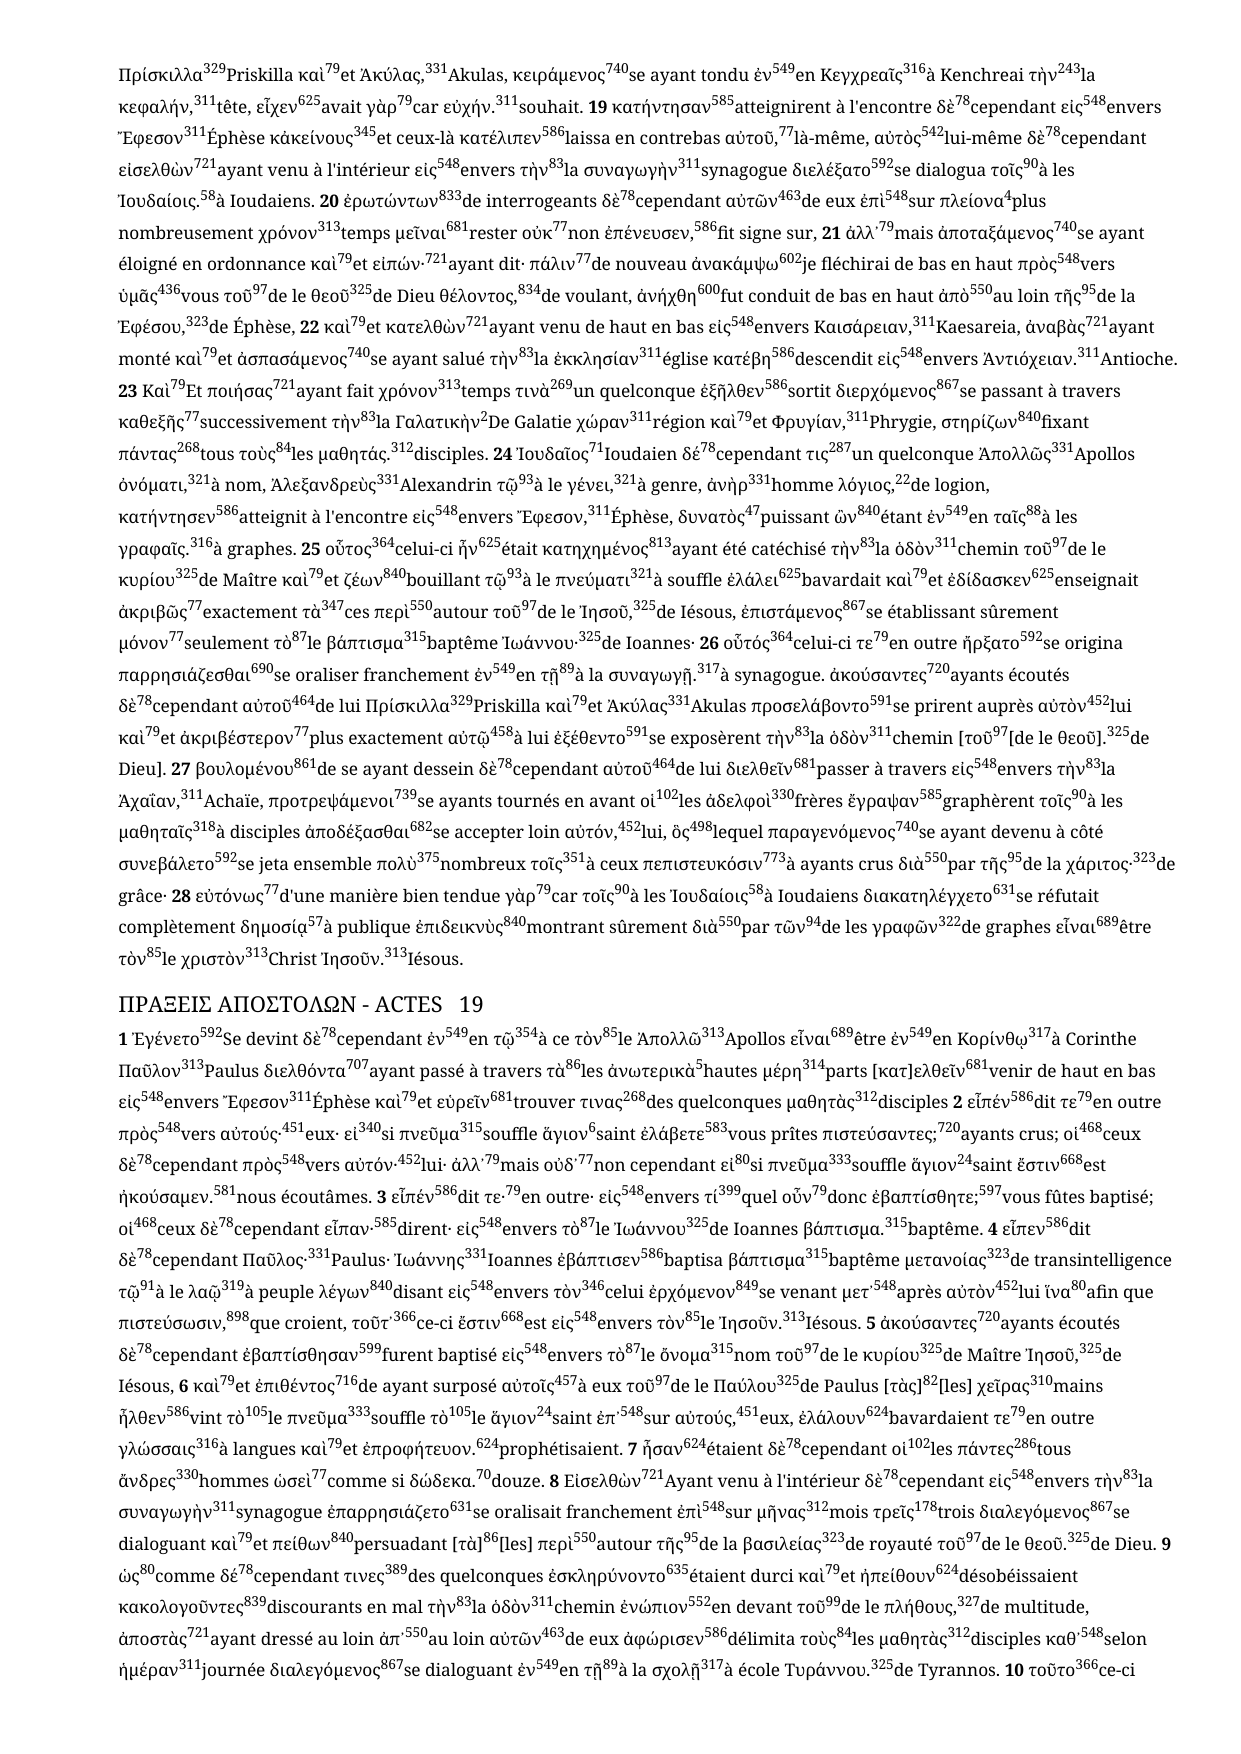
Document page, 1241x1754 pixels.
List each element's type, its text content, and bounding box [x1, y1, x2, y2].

text ΠΡΑΞΕΙΣ ΑΠΟΣΤΟΛΩΝ - ACTES 19 [118, 989, 1181, 1019]
text 1 Μετὰ548Après ταῦτα347ces-ci χωρισθεὶς760ayant été séparé ἐκ550hors τῶν94de les Ἀθηνῶν322de Athènes ἦλθεν586vint εἰς548envers Κόρινθον.311Corinthe. 2 καὶ79et εὑρών721ayant trouvé τινα269un quelconque Ἰουδαῖον53Ioudaien ὀνόματι321à nom Ἀκύλαν,313Akulas, Ποντικὸν32Pontique τῷ93à le γένει321à genre προσφάτως77récemment ἐληλυθότα770ayant venu ἀπὸ550au loin τῆς95de la Ἰταλίας323de Italie καὶ79et Πρίσκιλλαν311Priskilla γυναῖκα311femme αὐτοῦ,464de lui, διὰ548par le fait de τὸ348ce διατεταχέναι686avoir ordonné au-travers Κλαύδιον313Claudius χωρίζεσθαι692être séparé πάντας268tous τοὺς84les Ἰουδαίους52Ioudaiens ἀπὸ550au loin τῆς95de la Ῥώμης,323de Rome, προσῆλθεν586vint vers αὐτοῖς457à eux 3 καὶ79et διὰ548par le fait de τὸ87le ὁμότεχνον34même technicité εἶναι689être ἔμενεν625restait παρ᾽549à côté αὐτοῖς,457à eux, καὶ79et ἠργάζοντο·630se mettaient au travail· ἦσαν624étaient γὰρ79car σκηνοποιοὶ330faiseurs de tentes τῇ89à la τέχνῃ.317à technicité. 4 Διελέγετο631Se dialoguait δὲ78cependant ἐν549en τῇ89à la συναγωγῇ317à synagogue κατὰ548selon πᾶν271tout σάββατον315sabbat ἔπειθέν625persuadait τε79en outre Ἰουδαίους52Ioudaiens καὶ79et Ἕλληνας.312Hellèns. 5 Ὡς80Comme δὲ78cependant κατῆλθον585vinrent de haut en bas ἀπὸ550au loin τῆς95de la Μακεδονίας323de Macédoine ὅ103le τε79en outre Σιλᾶς331Silas καὶ79et ὁ103le Τιμόθεος,331Timotheos, συνείχετο636était tenu ensemble τῷ91à le λόγῳ319à discours ὁ103le Παῦλος331Paulus διαμαρτυρόμενος867se passant témoignage τοῖς90à les Ἰουδαίοις58à Ioudaiens εἶναι689être τὸν85le χριστὸν313Christ Ἰησοῦν.313Iésous. 6 ἀντιτασσομένων860de se ordonnançants contre δὲ78cependant αὐτῶν463de eux καὶ79et βλασφημούντων833de blasphémants ἐκτιναξάμενος740se ayant secoué dehors τὰ246les ἱμάτια314himations εἶπεν586dit πρὸς548vers αὐτούς·451eux· τὸ105le αἷμα333sang ὑμῶν441de vous ἐπὶ548sur τὴν83la κεφαλὴν311tête ὑμῶν·441de vous· καθαρὸς47pur ἐγὼ431moi ἀπὸ550au loin τοῦ358de celui νῦν77maintenant εἰς548envers τὰ86les ἔθνη314ethnies πορεύσομαι.608je m'irai. 7 καὶ79et μεταβὰς721ayant dépassé ἐκεῖθεν77de là εἰσῆλθεν586vint à l'intérieur εἰς548envers οἰκίαν311maison d'habitation τινὸς384de un quelconque ὀνόματι321à nom Τιτίου325de Titius Ἰούστου325de Ioustos σεβομένου861de se vénérant τὸν85le θεόν,313Dieu, οὗ492de lequel ἡ101la οἰκία329maison d'habitation ἦν625était συνομοροῦσα838étante limitrophe avec τῇ89à la συναγωγῇ.317à synagogue. 8 Κρίσπος331Krispos δὲ78cependant ὁ103le ἀρχισυνάγωγος331chef de synagogue ἐπίστευσεν586crut τῷ91à le κυρίῳ319à Maître σὺν549avec ὅλῳ275à tout entier τῷ91à le οἴκῳ319à maison αὐτοῦ,464de lui, καὶ79et πολλοὶ389nombreux τῶν96de les Κορινθίων324de Corinthiens ἀκούοντες839écoutants ἐπίστευον624croyaient καὶ79et ἐβαπτίζοντο.635étaient baptisé. 9 Εἶπεν586Dit δὲ78cependant ὁ103le κύριος331Maître ἐν549en νυκτὶ317à nuit δι᾽550par ὁράματος327de vision τῷ91à le Παύλῳ·319à Paulus· μὴ79ne pas φοβοῦ,574te effraie, ἀλλὰ79mais λάλει570bavarde καὶ79et μὴ77ne pas σιωπήσῃς,897que tu silences, 10 διότι80parce que ἐγώ431moi εἰμι664je suis μετὰ550avec σοῦ442de toi καὶ79et οὐδεὶς390aucun ἐπιθήσεταί612se surposera σοι439à toi τοῦ360de ce κακῶσαί681faire du mal σε,437toi, διότι80parce que λαός331peuple ἐστίν668est μοι420à moi πολὺς390nombreux ἐν549en τῇ89à la πόλει317à cité ταύτῃ.142à celle-ci. 11 Ἐκάθισεν586Assit δὲ78cependant ἐνιαυτὸν313année καὶ79et μῆνας312mois ἓξ178six διδάσκων840enseignant ἐν549en αὐτοῖς457à eux τὸν85le λόγον313discours τοῦ97de le θεοῦ.325de Dieu. 12 Γαλλίωνος325de Gallion δὲ78cependant ἀνθυπάτου325de proconsul ὄντος834de étant τῆς95de la Ἀχαΐας323de Achaïe κατεπέστησαν585présentèrent contre ὁμοθυμαδὸν77en même fureur οἱ102les Ἰουδαῖοι70Ioudaiens τῷ91à le Παύλῳ319à Paulus καὶ79et ἤγαγον585conduisirent αὐτὸν452lui ἐπὶ548sur τὸ87le βῆμα315estrade 13 λέγοντες839disants ὅτι80en ce que παρὰ548à côté τὸν85le νόμον313loi ἀναπείθει668persuade de bas en haut οὗτος364celui-ci τοὺς84les ἀνθρώπους312êtres humains σέβεσθαι690se vénérer τὸν85le θεόν.313Dieu. 14 μέλλοντος834de imminant δὲ78cependant τοῦ97de le Παύλου325de Paulus ἀνοίγειν689ouvrir τὸ247le στόμα315bouche εἶπεν586dit ὁ103le Γαλλίων331Gallion πρὸς548vers τοὺς84les Ἰουδαίους·52Ioudaiens· εἰ80si μὲν79certes ἦν625était ἀδίκημά333délit τι289un quelconque ἢ79ou ῥᾳδιούργημα333acte de travail facile πονηρόν,24méchant, ὦ304O Ἰουδαῖοι,75Ioudaiens, κατὰ548selon λόγον313discours ἂν340le cas échéant ἀνεσχόμην588je m'assumai ὑμῶν,441de vous, 15 εἰ80si δὲ78cependant ζητήματά332sujets de recherches ἐστιν668est περὶ550autour λόγου325de discours καὶ79et ὀνομάτων326de noms καὶ79et νόμου325de loi τοῦ492de celui καθ᾽548selon ὑμᾶς,436vous, ὄψεσθε609vous vous verrez αὐτοί·523vous-mêmes· κριτὴς331juge ἐγὼ431moi τούτων359de ces-ci οὐ77non βούλομαι670je m'ai dessein εἶναι.689être. 16 καὶ79et ἀπήλασεν586propulsa loin αὐτοὺς451eux ἀπὸ550au loin τοῦ99de le βήματος.327de estrade. 17 ἐπιλαβόμενοι739se ayants emparés δὲ78cependant πάντες389tous Σωσθένην313Sosthène τὸν85le ἀρχισυνάγωγον313chef de synagogue ἔτυπτον624tapaient ἔμπροσθεν552en devers τοῦ99de le βήματος·327de estrade· καὶ79et οὐδὲν392aucun τούτων359de ces-ci τῷ91à le Γαλλίωνι319à Gallion ἔμελεν.625souciait. 18 Ὁ103Le δὲ78cependant Παῦλος331Paulus ἔτι77encore προσμείνας721ayant resté auprès ἡμέρας310journées ἱκανὰς1assez-importantes τοῖς90à les ἀδελφοῖς318à frères ἀποταξάμενος740se ayant éloigné en ordonnance ἐξέπλει625naviguait dehors εἰς548envers τὴν83la Συρίαν,311Syrie, καὶ79et σὺν549avec αὐτῷ458à lui Πρίσκιλλα329Priskilla καὶ79et Ἀκύλας,331Akulas, κειράμενος740se ayant tondu ἐν549en Κεγχρεαῖς316à Kenchreai τὴν243la κεφαλήν,311tête, εἶχεν625avait γὰρ79car εὐχήν.311souhait. 19 κατήντησαν585atteignirent à l'encontre δὲ78cependant εἰς548envers Ἔφεσον311Éphèse κἀκείνους345et ceux-là κατέλιπεν586laissa en contrebas αὐτοῦ,77là-même, αὐτὸς542lui-même δὲ78cependant εἰσελθὼν721ayant venu à l'intérieur εἰς548envers τὴν83la συναγωγὴν311synagogue διελέξατο592se dialogua τοῖς90à les Ἰουδαίοις.58à Ioudaiens. 20 ἐρωτώντων833de interrogeants δὲ78cependant αὐτῶν463de eux ἐπὶ548sur πλείονα4plus nombreusement χρόνον313temps μεῖναι681rester οὐκ77non ἐπένευσεν,586fit signe sur, 21 ἀλλ᾽79mais ἀποταξάμενος740se ayant éloigné en ordonnance καὶ79et εἰπών·721ayant dit· πάλιν77de nouveau ἀνακάμψω602je fléchirai de bas en haut πρὸς548vers ὑμᾶς436vous τοῦ97de le θεοῦ325de Dieu θέλοντος,834de voulant, ἀνήχθη600fut conduit de bas en haut ἀπὸ550au loin τῆς95de la Ἐφέσου,323de Éphèse, 22 καὶ79et κατελθὼν721ayant venu de haut en bas εἰς548envers Καισάρειαν,311Kaesareia, ἀναβὰς721ayant monté καὶ79et ἀσπασάμενος740se ayant salué τὴν83la ἐκκλησίαν311église κατέβη586descendit εἰς548envers Ἀντιόχειαν.311Antioche. 23 Καὶ79Et ποιήσας721ayant fait χρόνον313temps τινὰ269un quelconque ἐξῆλθεν586sortit διερχόμενος867se passant à travers καθεξῆς77successivement τὴν83la Γαλατικὴν2De Galatie χώραν311région καὶ79et Φρυγίαν,311Phrygie, στηρίζων840fixant πάντας268tous τοὺς84les μαθητάς.312disciples. 24 Ἰουδαῖος71Ioudaien δέ78cependant τις287un quelconque Ἀπολλῶς331Apollos ὀνόματι,321à nom, Ἀλεξανδρεὺς331Alexandrin τῷ93à le γένει,321à genre, ἀνὴρ331homme λόγιος,22de logion, κατήντησεν586atteignit à l'encontre εἰς548envers Ἔφεσον,311Éphèse, δυνατὸς47puissant ὢν840étant ἐν549en ταῖς88à les γραφαῖς.316à graphes. 25 οὗτος364celui-ci ἦν625était κατηχημένος813ayant été catéchisé τὴν83la ὁδὸν311chemin τοῦ97de le κυρίου325de Maître καὶ79et ζέων840bouillant τῷ93à le πνεύματι321à souffle ἐλάλει625bavardait καὶ79et ἐδίδασκεν625enseignait ἀκριβῶς77exactement τὰ347ces περὶ550autour τοῦ97de le Ἰησοῦ,325de Iésous, ἐπιστάμενος867se établissant sûrement μόνον77seulement τὸ87le βάπτισμα315baptême Ἰωάννου·325de Ioannes· 26 οὗτός364celui-ci τε79en outre ἤρξατο592se origina παρρησιάζεσθαι690se oraliser franchement ἐν549en τῇ89à la συναγωγῇ.317à synagogue. ἀκούσαντες720ayants écoutés δὲ78cependant αὐτοῦ464de lui Πρίσκιλλα329Priskilla καὶ79et Ἀκύλας331Akulas προσελάβοντο591se prirent auprès αὐτὸν452lui καὶ79et ἀκριβέστερον77plus exactement αὐτῷ458à lui ἐξέθεντο591se exposèrent τὴν83la ὁδὸν311chemin [τοῦ97[de le θεοῦ].325de Dieu]. 27 βουλομένου861de se ayant dessein δὲ78cependant αὐτοῦ464de lui διελθεῖν681passer à travers εἰς548envers τὴν83la Ἀχαΐαν,311Achaïe, προτρεψάμενοι739se ayants tournés en avant οἱ102les ἀδελφοὶ330frères ἔγραψαν585graphèrent τοῖς90à les μαθηταῖς318à disciples ἀποδέξασθαι682se accepter loin αὐτόν,452lui, ὃς498lequel παραγενόμενος740se ayant devenu à côté συνεβάλετο592se jeta ensemble πολὺ375nombreux τοῖς351à ceux πεπιστευκόσιν773à ayants crus διὰ550par τῆς95de la χάριτος·323de grâce· 28 εὐτόνως77d'une manière bien tendue γὰρ79car τοῖς90à les Ἰουδαίοις58à Ioudaiens διακατηλέγχετο631se réfutait complètement δημοσίᾳ57à publique ἐπιδεικνὺς840montrant sûrement διὰ550par τῶν94de les γραφῶν322de graphes εἶναι689être τὸν85le χριστὸν313Christ Ἰησοῦν.313Iésous. [118, 59, 1181, 970]
text 1 Ἐγένετο592Se devint δὲ78cependant ἐν549en τῷ354à ce τὸν85le Ἀπολλῶ313Apollos εἶναι689être ἐν549en Κορίνθῳ317à Corinthe Παῦλον313Paulus διελθόντα707ayant passé à travers τὰ86les ἀνωτερικὰ5hautes μέρη314parts [κατ]ελθεῖν681venir de haut en bas εἰς548envers Ἔφεσον311Éphèse καὶ79et εὑρεῖν681trouver τινας268des quelconques μαθητὰς312disciples 2 εἶπέν586dit τε79en outre πρὸς548vers αὐτούς·451eux· εἰ340si πνεῦμα315souffle ἅγιον6saint ἐλάβετε583vous prîtes πιστεύσαντες;720ayants crus; οἱ468ceux δὲ78cependant πρὸς548vers αὐτόν·452lui· ἀλλ᾽79mais οὐδ᾽77non cependant εἰ80si πνεῦμα333souffle ἅγιον24saint ἔστιν668est ἠκούσαμεν.581nous écoutâmes. 3 εἶπέν586dit τε·79en outre· εἰς548envers τί399quel οὖν79donc ἐβαπτίσθητε;597vous fûtes baptisé; οἱ468ceux δὲ78cependant εἶπαν·585dirent· εἰς548envers τὸ87le Ἰωάννου325de Ioannes βάπτισμα.315baptême. 4 εἶπεν586dit δὲ78cependant Παῦλος·331Paulus· Ἰωάννης331Ioannes ἐβάπτισεν586baptisa βάπτισμα315baptême μετανοίας323de transintelligence τῷ91à le λαῷ319à peuple λέγων840disant εἰς548envers τὸν346celui ἐρχόμενον849se venant μετ᾽548après αὐτὸν452lui ἵνα80afin que πιστεύσωσιν,898que croient, τοῦτ᾽366ce-ci ἔστιν668est εἰς548envers τὸν85le Ἰησοῦν.313Iésous. 5 ἀκούσαντες720ayants écoutés δὲ78cependant ἐβαπτίσθησαν599furent baptisé εἰς548envers τὸ87le ὄνομα315nom τοῦ97de le κυρίου325de Maître Ἰησοῦ,325de Iésous, 6 καὶ79et ἐπιθέντος716de ayant surposé αὐτοῖς457à eux τοῦ97de le Παύλου325de Paulus [τὰς]82[les] χεῖρας310mains ἦλθεν586vint τὸ105le πνεῦμα333souffle τὸ105le ἅγιον24saint ἐπ᾽548sur αὐτούς,451eux, ἐλάλουν624bavardaient τε79en outre γλώσσαις316à langues καὶ79et ἐπροφήτευον.624prophétisaient. 7 ἦσαν624étaient δὲ78cependant οἱ102les πάντες286tous ἄνδρες330hommes ὡσεὶ77comme si δώδεκα.70douze. 8 Εἰσελθὼν721Ayant venu à l'intérieur δὲ78cependant εἰς548envers τὴν83la συναγωγὴν311synagogue ἐπαρρησιάζετο631se oralisait franchement ἐπὶ548sur μῆνας312mois τρεῖς178trois διαλεγόμενος867se dialoguant καὶ79et πείθων840persuadant [τὰ]86[les] περὶ550autour τῆς95de la βασιλείας323de royauté τοῦ97de le θεοῦ.325de Dieu. 9 ὡς80comme δέ78cependant τινες389des quelconques ἐσκληρύνοντο635étaient durci καὶ79et ἠπείθουν624désobéissaient κακολογοῦντες839discourants en mal τὴν83la ὁδὸν311chemin ἐνώπιον552en devant τοῦ99de le πλήθους,327de multitude, ἀποστὰς721ayant dressé au loin ἀπ᾽550au loin αὐτῶν463de eux ἀφώρισεν586délimita τοὺς84les μαθητὰς312disciples καθ᾽548selon ἡμέραν311journée διαλεγόμενος867se dialoguant ἐν549en τῇ89à la σχολῇ317à école Τυράννου.325de Tyrannos. 10 τοῦτο366ce-ci δὲ78cependant ἐγένετο592se devint ἐπὶ548sur ἔτη314ans δύο,180deux, ὥστε80de sorte que πάντας268tous τοὺς345ceux κατοικοῦντας821établissants maison d'habitation τὴν83la Ἀσίαν311Asie ἀκοῦσαι681écouter τὸν85le λόγον313discours τοῦ97de le κυρίου,325de Maître, Ἰουδαίους52Ioudaiens τε79en outre καὶ79et Ἕλληνας.312Hellèns. 11 Δυνάμεις310Puissances τε79en outre οὐ77non τὰς343celles τυχούσας704ayantes obtenues ὁ103le θεὸς331Dieu ἐποίει625faisait διὰ550par τῶν94de les χειρῶν322de mains Παύλου,325de Paulus, 12 ὥστε80de sorte que καὶ77aussi ἐπὶ548sur τοὺς345ceux ἀσθενοῦντας821étants infirme ἀποφέρεσθαι692être porté au loin ἀπὸ550au loin τοῦ97de le χρωτὸς325de peau αὐτοῦ464de lui σουδάρια314petits suaires ἢ79ou σιμικίνθια314jupons en ceinture très court καὶ79et ἀπαλλάσσεσθαι692être débarrassé ἀπ᾽550au loin αὐτῶν463de eux τὰς82les νόσους,310maladies, τά86les τε79en outre πνεύματα314souffles τὰ86les πονηρὰ5méchants ἐκπορεύεσθαι.690se aller au dehors. 13 Ἐπεχείρησαν585Mirent la main sur δέ78cependant τινες389des quelconques καὶ77aussi τῶν357de ceux περιερχομένων860de se allants autour Ἰουδαίων15de Ioudaiens ἐξορκιστῶν324de exorcistes ὀνομάζειν689nommer ἐπὶ548sur τοὺς345ceux ἔχοντας821ayants τὰ86les πνεύματα314souffles τὰ86les πονηρὰ5méchants τὸ87le ὄνομα315nom τοῦ97de le κυρίου325de Maître Ἰησοῦ325de Iésous λέγοντες·839disants· ὁρκίζω664je fais sermenter ὑμᾶς436vous τὸν85le Ἰησοῦν313Iésous ὃν480lequel Παῦλος331Paulus κηρύσσει.668annonce. 14 ἦσαν624étaient δέ78cependant τινος281de un quelconque Σκευᾶ325de Skeua Ἰουδαίου16de Ioudaien ἀρχιερέως325de chef sacrificateur ἑπτὰ196sept υἱοὶ330fils τοῦτο348ce-ci ποιοῦντες.839faisants. 15 ἀποκριθὲν762ayant été répondu δὲ78cependant τὸ105le πνεῦμα333souffle τὸ105le πονηρὸν24méchant εἶπεν586dit αὐτοῖς·457à eux· τὸν85le [μὲν]79[certes] Ἰησοῦν313Iésous γινώσκω664je connais καὶ79et τὸν85le Παῦλον313Paulus ἐπίσταμαι,670je m'établis sûrement, ὑμεῖς447vous δὲ78cependant τίνες409quels ἐστέ;665vous êtes; 16 καὶ79et ἐφαλόμενος740se ayant bondi sur ὁ103le ἄνθρωπος331être humain ἐπ᾽548sur αὐτοὺς451eux ἐν549en ᾧ486à lequel ἦν625était τὸ105le πνεῦμα333souffle τὸ105le πονηρόν,24méchant, κατακυριεύσας721ayant maîtrisé de haut en bas ἀμφοτέρων383de tous deux ἴσχυσεν586eut la ténacité κατ᾽550contre αὐτῶν463de eux ὥστε80de sorte que γυμνοὺς52nus καὶ79et τετραυματισμένους795ayants étés traumatisés ἐκφυγεῖν681fuir dehors ἐκ550hors τοῦ97de le οἴκου325de maison ἐκείνου.150de celui-là. 17 τοῦτο366ce-ci δὲ78cependant ἐγένετο592se devint γνωστὸν49connu πᾶσιν274à tous Ἰουδαίοις58à Ioudaiens τε79en outre καὶ79et Ἕλλησιν318à Hellèns τοῖς351à ceux κατοικοῦσιν827à établissants maison d'habitation τὴν83la Ἔφεσον311Éphèse καὶ79et ἐπέπεσεν586tomba dessus φόβος331effroi ἐπὶ548sur πάντας268tous αὐτοὺς451eux καὶ79et ἐμεγαλύνετο636était magnifié τὸ105le ὄνομα333nom τοῦ97de le κυρίου325de Maître Ἰησοῦ.325de Iésous. 18 Πολλοί389Nombreux τε79en outre τῶν357de ceux πεπιστευκότων777de ayants crus ἤρχοντο630se venaient ἐξομολογούμενοι866se avouants à l'excès καὶ79et ἀναγγέλλοντες839annonçants de bas en haut τὰς82les πράξεις310pratiques αὐτῶν.463de eux. 19 ἱκανοὶ70assez-importants δὲ78cependant τῶν357de ceux τὰ86les περίεργα54travaillés alentour πραξάντων715de ayants pratiqués συνενέγκαντες720ayants étés opportun τὰς242les βίβλους310bibles κατέκαιον624brûlaient complètement ἐνώπιον552en devant πάντων,383de tous, καὶ79et συνεψήφισαν585comptèrent ensemble τὰς82les τιμὰς310valeurs αὐτῶν461de elles καὶ79et εὗρον585trouvèrent ἀργυρίου327de objet d'argent μυριάδας310myriades πέντε.176cinq. 20 Οὕτως77Ainsi κατὰ548selon κράτος315force τοῦ97de le κυρίου325de Maître ὁ103le λόγος331discours ηὔξανεν625croissait καὶ79et ἴσχυεν.625avait la ténacité. 21 Ὡς80Comme δὲ78cependant ἐπληρώθη600fut fait plénitude ταῦτα,365ces-ci, ἔθετο592se posa ὁ103le Παῦλος331Paulus ἐν549en τῷ93à le πνεύματι321à souffle διελθὼν721ayant passé à travers τὴν83la Μακεδονίαν311Macédoine καὶ79et Ἀχαΐαν311Achaïe πορεύεσθαι690se aller εἰς548envers Ἱεροσόλυμα314Ierosoluma εἰπὼν721ayant dit ὅτι80en ce que μετὰ548après τὸ348ce γενέσθαι682se devenir με417moi ἐκεῖ77là δεῖ668attache de lien με417moi καὶ77aussi Ῥώμην311Rome ἰδεῖν.681voir. 22 ἀποστείλας721ayant envoyé δὲ78cependant εἰς548envers τὴν83la Μακεδονίαν311Macédoine δύο52deux τῶν357de ceux διακονούντων833de servants αὐτῷ,458à lui, Τιμόθεον313Timotheos καὶ79et Ἔραστον,313Érastos, αὐτὸς469lui ἐπέσχεν586eut sur χρόνον313temps εἰς548envers τὴν83la Ἀσίαν.311Asie. 23 Ἐγένετο592Se devint δὲ78cependant κατὰ548selon τὸν85le καιρὸν313moment ἐκεῖνον138celui-là τάραχος331trouble οὐκ77non ὀλίγος390peu περὶ550autour τῆς95de la ὁδοῦ.323de chemin. 24 Δημήτριος331Démétrios γάρ79car τις287un quelconque ὀνόματι,321à nom, ἀργυροκόπος,331batteur d’argent, ποιῶν840faisant ναοὺς312temples ἀργυροῦς3argentés Ἀρτέμιδος323de Artémis παρείχετο631se fournissait τοῖς90à les τεχνίταις318à techniciens οὐκ77non ὀλίγην267peu ἐργασίαν,311travaillance, 25 οὓς479lesquels συναθροίσας721ayant réuni ensemble καὶ77aussi τοὺς84les περὶ548autour τὰ86les τοιαῦτα347tels ἐργάτας312travailleurs εἶπεν·586dit· ἄνδρες,336hommes, ἐπίστασθε671vous vous établissez sûrement ὅτι80en ce que ἐκ550hors ταύτης148de celle-ci τῆς95de la ἐργασίας323de travaillance ἡ101la εὐπορία329prospérité ἡμῖν419à nous ἐστιν668est 26 καὶ79et θεωρεῖτε665vous observez καὶ79et ἀκούετε665vous écoutez ὅτι80en ce que οὐ77non μόνον77seulement Ἐφέσου323de Éphèse ἀλλὰ79mais σχεδὸν77presque πάσης279de toute τῆς95de la Ἀσίας323de Asie ὁ103le Παῦλος331Paulus οὗτος156celui-ci πείσας721ayant persuadé μετέστησεν586déplaça ἱκανὸν4assez-important ὄχλον313foule λέγων840disant ὅτι80en ce que οὐκ77non εἰσὶν667sont θεοὶ330dieux οἱ363ceux διὰ550par χειρῶν322de mains γινόμενοι.866se devenants. 27 οὐ77non μόνον77seulement δὲ78cependant τοῦτο366ce-ci κινδυνεύει668risque ἡμῖν419à nous τὸ87le μέρος315part εἰς548envers ἀπελεγμὸν313reproche loin ἐλθεῖν681venir ἀλλὰ79mais καὶ77aussi τὸ87le τῆς95de la μεγάλης14de grande θεᾶς323de déesse Ἀρτέμιδος323de Artémis ἱερὸν315sanctuaire εἰς548envers οὐθὲν375aucun λογισθῆναι,683être calculé, μέλλειν689imminer τε79en outre καὶ77aussi καθαιρεῖσθαι692être saisi du haut vers le bas τῆς95de la μεγαλειότητος323de magnificence αὐτῆς462de elle ἣν478laquelle ὅλη285toute entière ἡ101la Ἀσία329Asie καὶ79et ἡ101la οἰκουμένη329écoumène σέβεται.674se vénère. 28 Ἀκούσαντες720Ayants écoutés δὲ78cependant καὶ79et γενόμενοι739se ayants devenus πλήρεις46de plénitudes θυμοῦ325de fureur ἔκραζον624croassaient λέγοντες·839disants· μεγάλη45grande ἡ101la Ἄρτεμις329Artémis Ἐφεσίων.64de Éphésiens. 29 καὶ79et ἐπλήσθη600fut rempli ἡ101la πόλις329cité τῆς95de la συγχύσεως,323de confusion, ὥρμησάν585ruèrent τε79en outre ὁμοθυμαδὸν77en même fureur εἰς548envers τὸ87le θέατρον315théâtre συναρπάσαντες720ayants ravis avec Γάϊον313Gaios καὶ79et Ἀρίσταρχον313Aristarque Μακεδόνας,312Macédoniens, συνεκδήμους312compagnons de voyage Παύλου.325de Paulus. 30 Παύλου325de Paulus δὲ78cependant βουλομένου861de se ayant dessein εἰσελθεῖν681venir à l'intérieur εἰς548envers τὸν85le δῆμον313population οὐκ77non εἴων624concédaient αὐτὸν452lui οἱ102les μαθηταί·330disciples· 31 τινὲς286des quelconques δὲ78cependant καὶ77aussi τῶν96de les Ἀσιαρχῶν,324de Asiarques, ὄντες839étants αὐτῷ458à lui φίλοι,46amis, πέμψαντες720ayants mandés πρὸς548vers αὐτὸν452lui παρεκάλουν624appelaient à côté μὴ77ne pas δοῦναι681donner ἑαυτὸν528lui-même εἰς548envers τὸ87le θέατρον.315théâtre. 32 ἄλλοι389autres μὲν77certes οὖν79donc ἄλλο375autre τι271un quelconque ἔκραζον·624croassaient· ἦν625était γὰρ79car ἡ101la ἐκκλησία329église συγκεχυμένη811ayante étée versée ensemble dans la confusion καὶ79et οἱ102les πλείους389plus nombreusement οὐκ77non ᾔδεισαν658avaient su τίνος407de quel ἕνεκα552à cause συνεληλύθεισαν.658avaient venus ensemble. 33 ἐκ550hors δὲ78cependant τοῦ97de le ὄχλου325de foule συνεβίβασαν585concilièrent Ἀλέξανδρον,313Alexandre, προβαλόντων715de ayants jetés devant αὐτὸν452lui τῶν96de les Ἰουδαίων·64de Ioudaiens· ὁ103le δὲ78cependant Ἀλέξανδρος331Alexandre κατασείσας721ayant secoué de haut en bas τὴν243la χεῖρα311main ἤθελεν625voulait ἀπολογεῖσθαι690se apologiser τῷ91à le δήμῳ.319à population. 34 ἐπιγνόντες720ayants reconnus δὲ78cependant ὅτι80en ce que Ἰουδαῖός47Ioudaien ἐστιν,668est, φωνὴ329son de voix ἐγένετο592se devint μία69une ἐκ550hors πάντων383de tous ὡς77comme ἐπὶ548sur ὥρας310heures δύο176deux κραζόντων·833de croassants· μεγάλη285grande ἡ101la Ἄρτεμις329Artémis Ἐφεσίων.64de Éphésiens. 35 Καταστείλας721Ayant équipé de haut en bas δὲ78cependant ὁ103le γραμματεὺς331lettré τὸν85le ὄχλον313foule φησίν·668déclare· ἄνδρες336hommes Ἐφέσιοι,75Éphésiens, τίς410quel γάρ79car ἐστιν668est ἀνθρώπων324de êtres humains ὃς498lequel οὐ77non γινώσκει668connaît τὴν83la Ἐφεσίων64de Éphésiens πόλιν311cité νεωκόρον313néocore οὖσαν820étante τῆς95de la μεγάλης14de grande Ἀρτέμιδος323de Artémis καὶ79et τοῦ99de le διοπετοῦς;67de tombée de Zeus; 36 ἀναντιρρήτων43de incontestables οὖν79donc ὄντων835de étants τούτων359de ces-ci δέον842attachant de lien ἐστὶν668est ὑμᾶς436vous κατεσταλμένους795ayants étés équipés de haut en bas ὑπάρχειν689subsister καὶ79et μηδὲν375pas un προπετὲς55tombant en avant πράσσειν.689pratiquer. 37 ἠγάγετε583vous conduisîtes γὰρ79car τοὺς84les ἄνδρας312hommes τούτους137ceux-ci οὔτε79ni ἱεροσύλους52voleurs sacrilèges de temples οὔτε79ni βλασφημοῦντας821blasphémants τὴν83la θεὸν311déesse ἡμῶν.423de nous. 38 εἰ80si μὲν79certes οὖν79donc Δημήτριος331Démétrios καὶ79et οἱ102les σὺν549avec αὐτῷ458à lui τεχνῖται330techniciens ἔχουσιν667ont πρός548vers τινα373un quelconque λόγον,313discours, ἀγοραῖοι70appartenants aux agoras ἄγονται679sont conduits καὶ79et ἀνθύπατοί330proconsuls εἰσιν,667sont, ἐγκαλείτωσαν571appellent en accusation ἀλλήλοις.502à les uns les autres. 39 εἰ80si δέ78cependant τι375un quelconque περὶ550autour ἑτέρων383de autres-différents ἐπιζητεῖτε,665vous surcherchez, ἐν549en τῇ89à la ἐννόμῳ8à dans la loi ἐκκλησίᾳ317à église ἐπιλυθήσεται.619sera expliqué. 40 καὶ77aussi γὰρ79car κινδυνεύομεν663nous risquons ἐγκαλεῖσθαι692être appelé en accusation στάσεως323de dressement περὶ550autour τῆς356de celle σήμερον,77aujourd'hui, μηδενὸς386de pas un αἰτίου67de auteur ὑπάρχοντος836de subsistant περὶ550autour οὗ494de lequel [οὐ]77[non] δυνησόμεθα607nous nous pourrons ἀποδοῦναι681redonner λόγον313discours περὶ550autour τῆς95de la συστροφῆς323de torsion ensemble ταύτης.148de celle-ci. καὶ79et ταῦτα347ces-ci εἰπὼν721ayant dit ἀπέλυσεν586délia au loin τὴν83la ἐκκλησίαν.311église. [118, 1023, 1181, 1682]
